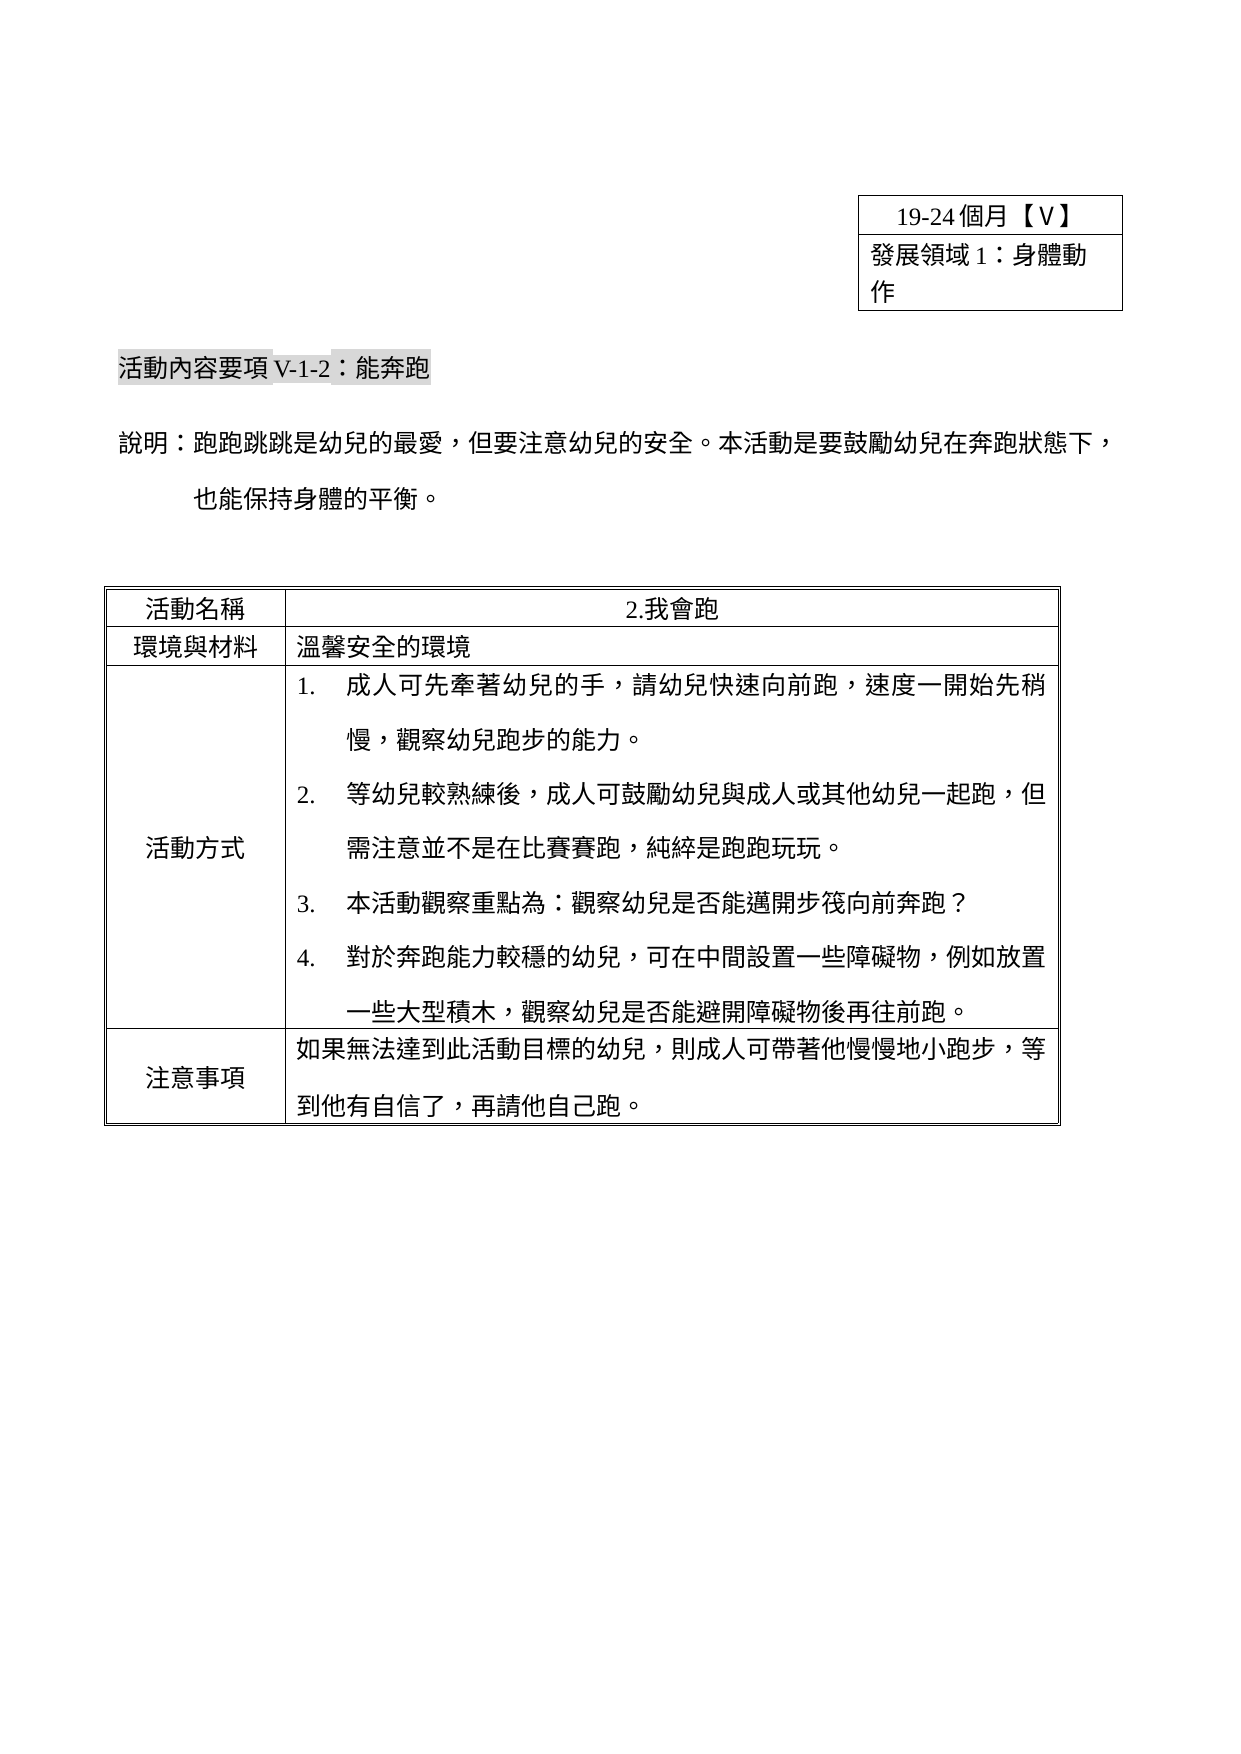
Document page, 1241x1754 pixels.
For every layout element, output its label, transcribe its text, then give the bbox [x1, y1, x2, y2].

text 活動內容要項V-1-2：能奔跑 [118, 348, 1122, 386]
table_cell 環境與材料 [107, 627, 285, 665]
table_cell 活動方式 [107, 666, 285, 1028]
text 說明：跑跑跳跳是幼兒的最愛，但要注意幼兒的安全。本活動是要鼓勵幼兒在奔跑狀態下，也能保持身體的平衡。 [118, 423, 1122, 517]
table_header 活動名稱 [107, 590, 285, 626]
table_header 2.我會跑 [286, 590, 1058, 626]
table_header 19-24個月【Ⅴ】 [859, 196, 1122, 233]
table_cell 如果無法達到此活動目標的幼兒，則成人可帶著他慢慢地小跑步，等到他有自信了，再請他自己跑。 [286, 1029, 1058, 1123]
table_cell 發展領域1：身體動作 [859, 235, 1122, 309]
table_cell 注意事項 [107, 1029, 285, 1123]
table_cell 成人可先牽著幼兒的手，請幼兒快速向前跑，速度一開始先稍慢，觀察幼兒跑步的能力。 等幼兒較熟練後，成人可鼓勵幼兒與成人或其他幼兒一起跑，但需注意並不是在比賽賽跑，純綷是跑跑玩玩。 本活動觀察重點為：觀察幼兒是否能邁開步筏向前奔跑？ 對於奔跑能力較穩的幼兒，可在中間設置一些障礙物，例如放置一些大型積木，觀察幼兒是否能避開障礙物後再往前跑。 [286, 666, 1058, 1028]
table_cell 溫馨安全的環境 [286, 627, 1058, 665]
